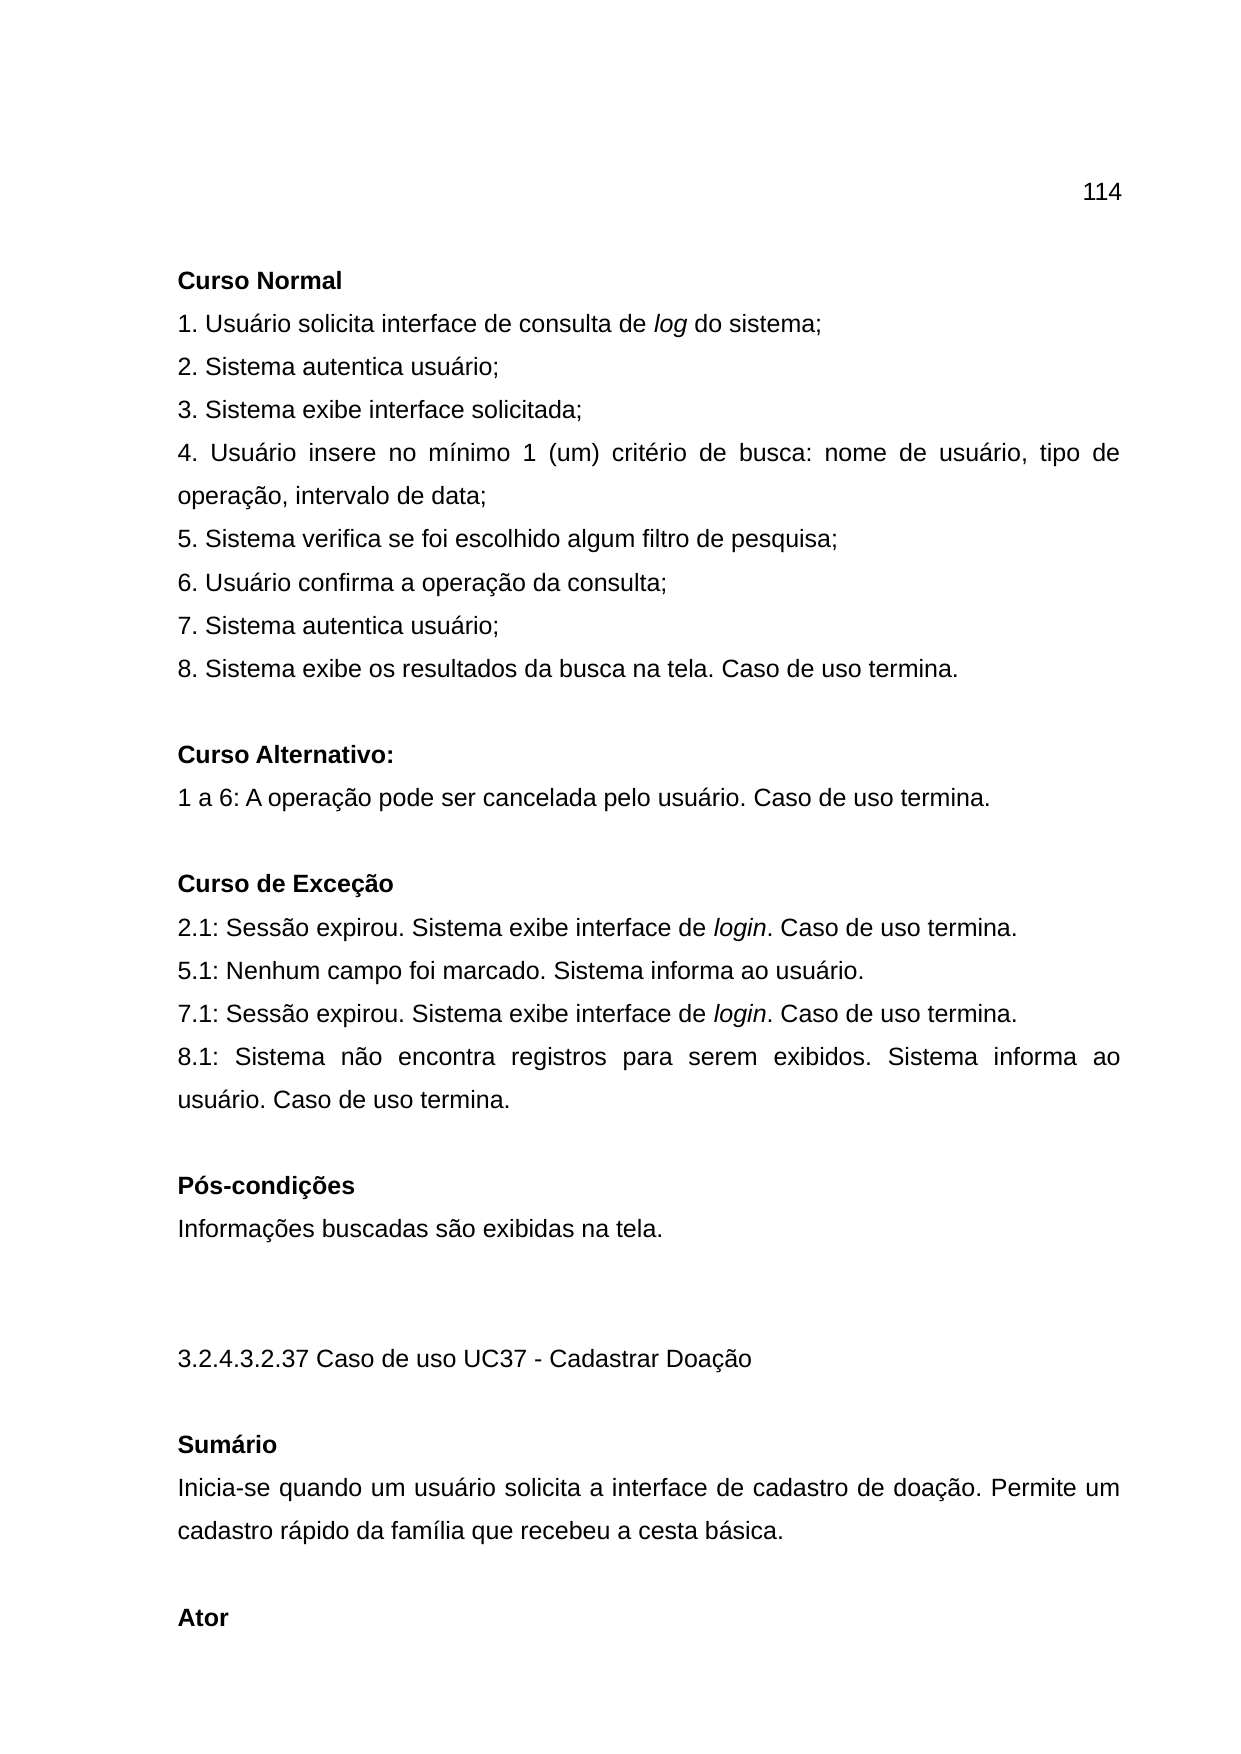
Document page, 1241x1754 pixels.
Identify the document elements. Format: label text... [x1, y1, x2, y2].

text 3. Sistema exibe interface solicitada; [177, 395, 1122, 424]
text 7. Sistema autentica usuário; [177, 611, 1122, 639]
text Curso de Exceção [177, 869, 1122, 898]
text 2. Sistema autentica usuário; [177, 352, 1122, 381]
text Sumário [177, 1430, 1122, 1459]
text Curso Normal [177, 266, 1122, 294]
text 6. Usuário confirma a operação da consulta; [177, 568, 1122, 596]
text 2.1: Sessão expirou. Sistema exibe interface de login. Caso de uso termina. [177, 913, 1122, 941]
text Curso Alternativo: [177, 740, 1122, 769]
text 3.2.4.3.2.37 Caso de uso UC37 - Cadastrar Doação [177, 1344, 1122, 1373]
text 1 a 6: A operação pode ser cancelada pelo usuário. Caso de uso termina. [177, 783, 1122, 812]
text 4. Usuário insere no mínimo 1 (um) critério de busca: nome de usuário, tipo de operação, intervalo de data; [177, 438, 1122, 510]
text Pós-condições [177, 1171, 1122, 1200]
text 8.1: Sistema não encontra registros para serem exibidos. Sistema informa ao usuário. Caso de uso termina. [177, 1042, 1122, 1114]
text 7.1: Sessão expirou. Sistema exibe interface de login. Caso de uso termina. [177, 999, 1122, 1028]
text Ator [177, 1603, 1122, 1631]
text 5. Sistema verifica se foi escolhido algum filtro de pesquisa; [177, 524, 1122, 553]
text 1. Usuário solicita interface de consulta de log do sistema; [177, 309, 1122, 338]
text 5.1: Nenhum campo foi marcado. Sistema informa ao usuário. [177, 956, 1122, 984]
text Informações buscadas são exibidas na tela. [177, 1214, 1122, 1243]
text 8. Sistema exibe os resultados da busca na tela. Caso de uso termina. [177, 654, 1122, 683]
text Inicia-se quando um usuário solicita a interface de cadastro de doação. Permite um cadastro rápido da família que recebeu a cesta básica. [177, 1473, 1122, 1545]
